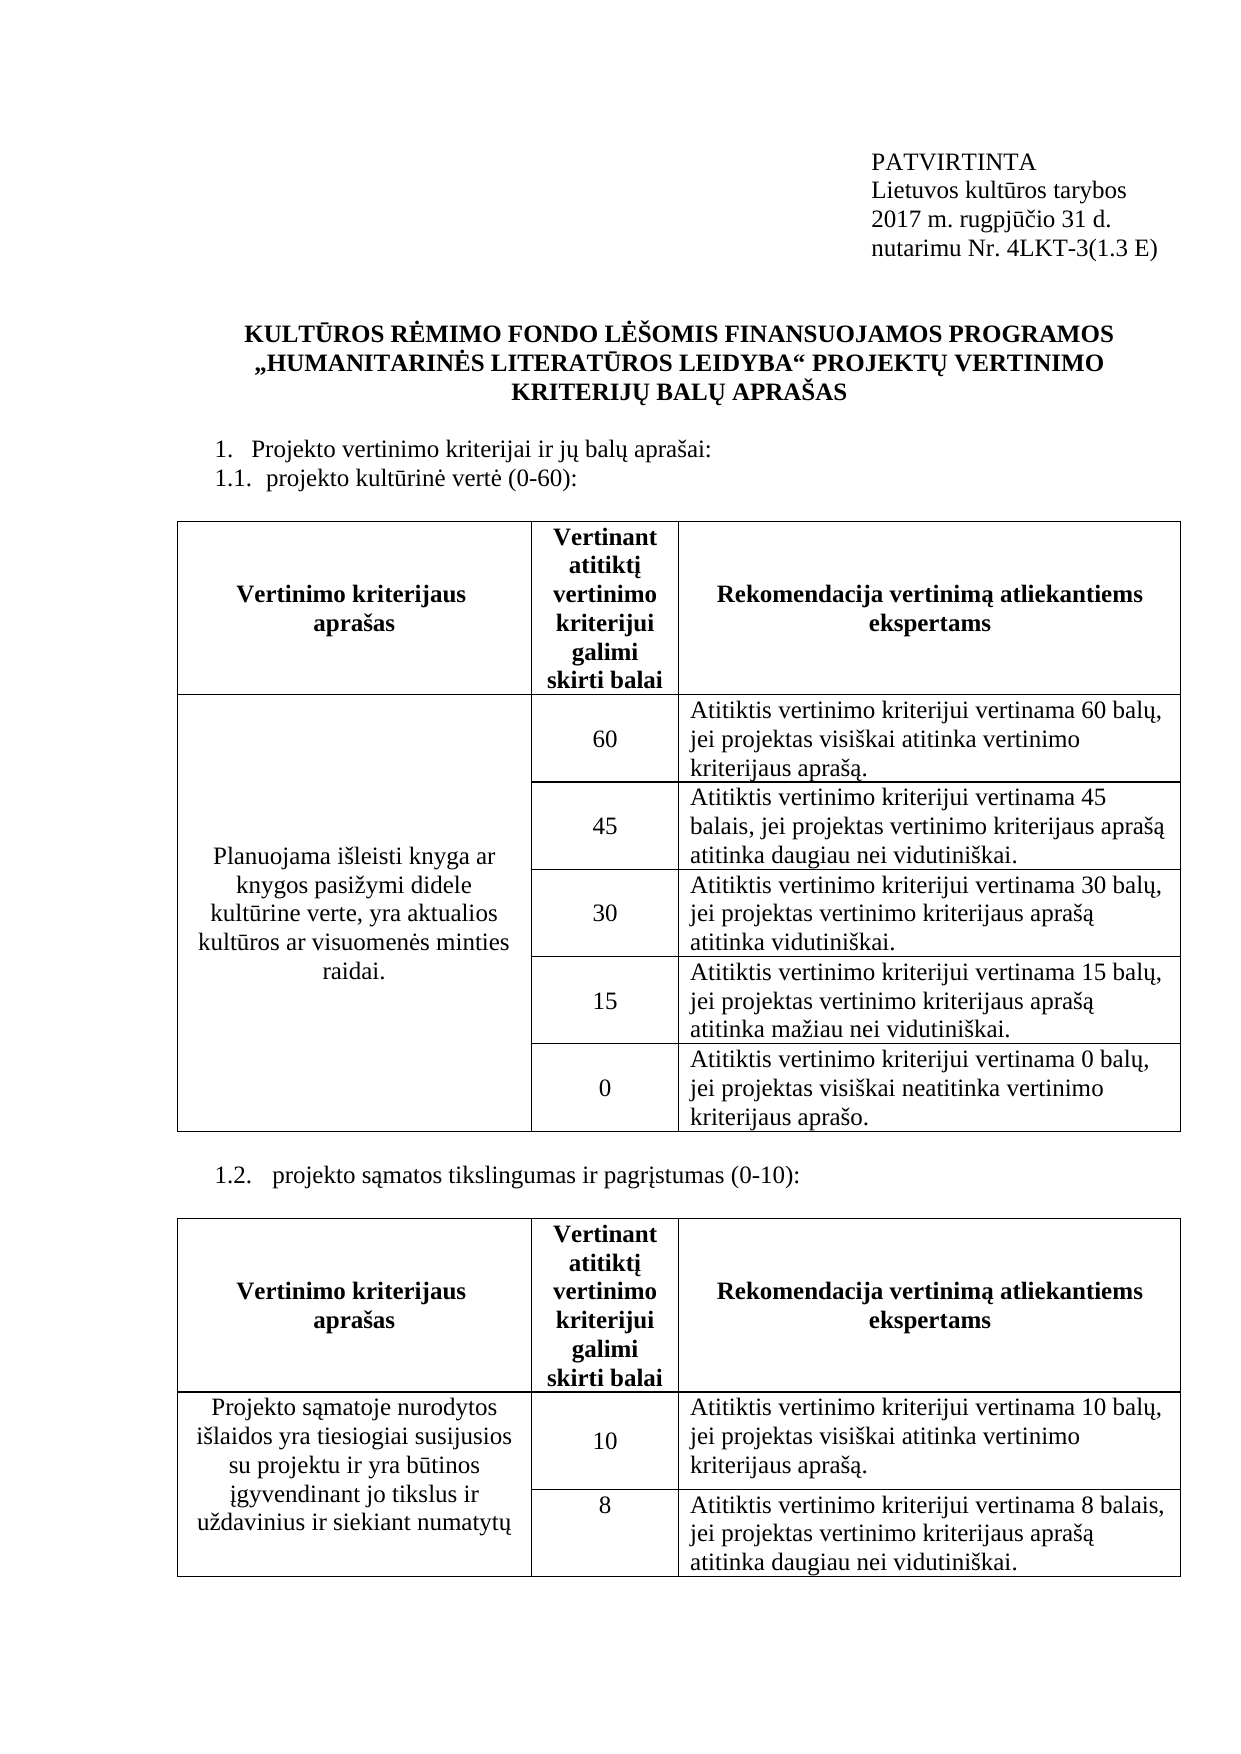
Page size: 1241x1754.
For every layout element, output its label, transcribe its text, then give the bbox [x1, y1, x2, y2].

table_cell 60 [532, 695, 678, 781]
table_cell Atitiktis vertinimo kriterijui vertinama 30 balų, jei projektas vertinimo kriterijaus aprašą atitinka vidutiniškai. [679, 870, 1180, 956]
table_header Vertinant atitiktį vertinimo kriterijui galimi skirti balai [532, 522, 678, 694]
table_cell Atitiktis vertinimo kriterijui vertinama 0 balų, jei projektas visiškai neatitinka vertinimo kriterijaus aprašo. [679, 1044, 1180, 1131]
table_header Vertinimo kriterijaus aprašas [178, 522, 531, 694]
table_cell Atitiktis vertinimo kriterijui vertinama 60 balų, jei projektas visiškai atitinka vertinimo kriterijaus aprašą. [679, 695, 1180, 781]
table_cell 8 [532, 1490, 678, 1576]
table_header Rekomendacija vertinimą atliekantiems ekspertams [679, 522, 1180, 694]
table_cell Atitiktis vertinimo kriterijui vertinama 15 balų, jei projektas vertinimo kriterijaus aprašą atitinka mažiau nei vidutiniškai. [679, 957, 1180, 1043]
table_header Rekomendacija vertinimą atliekantiems ekspertams [679, 1219, 1180, 1391]
text Lietuvos kultūros tarybos [177, 176, 1181, 204]
table_cell Atitiktis vertinimo kriterijui vertinama 8 balais, jei projektas vertinimo kriterijaus aprašą atitinka daugiau nei vidutiniškai. [679, 1490, 1180, 1576]
table_cell Atitiktis vertinimo kriterijui vertinama 10 balų, jei projektas visiškai atitinka vertinimo kriterijaus aprašą. [679, 1393, 1180, 1489]
text PATVIRTINTA [177, 147, 1181, 176]
text KULTŪROS RĖMIMO FONDO LĖŠOMIS FINANSUOJAMOS PROGRAMOS „HUMANITARINĖS LITERATŪROS LEIDYBA“ PROJEKTŲ VERTINIMO [177, 319, 1181, 377]
text KRITERIJŲ BALŲ APRAŠAS [177, 377, 1181, 406]
table_cell Projekto sąmatoje nurodytos išlaidos yra tiesiogiai susijusios su projektu ir yra būtinos įgyvendinant jo tikslus ir uždavinius ir siekiant numatytų [178, 1393, 531, 1576]
text 2017 m. rugpjūčio 31 d. nutarimu Nr. 4LKT-3(1.3 E) [871, 204, 1181, 262]
text 1.2. projekto sąmatos tikslingumas ir pagrįstumas (0-10): [177, 1160, 1132, 1189]
table_cell 0 [532, 1044, 678, 1131]
table_cell 45 [532, 783, 678, 869]
table_cell Atitiktis vertinimo kriterijui vertinama 45 balais, jei projektas vertinimo kriterijaus aprašą atitinka daugiau nei vidutiniškai. [679, 783, 1180, 869]
table_cell 15 [532, 957, 678, 1043]
table_cell Planuojama išleisti knyga ar knygos pasižymi didele kultūrine verte, yra aktualios kultūros ar visuomenės minties raidai. [178, 695, 531, 1131]
table_cell 10 [532, 1393, 678, 1489]
table_header Vertinant atitiktį vertinimo kriterijui galimi skirti balai [532, 1219, 678, 1391]
table_cell 30 [532, 870, 678, 956]
text 1. Projekto vertinimo kriterijai ir jų balų aprašai: [177, 434, 1181, 463]
text 1.1. projekto kultūrinė vertė (0-60): [177, 463, 1181, 492]
table_header Vertinimo kriterijaus aprašas [178, 1219, 531, 1391]
